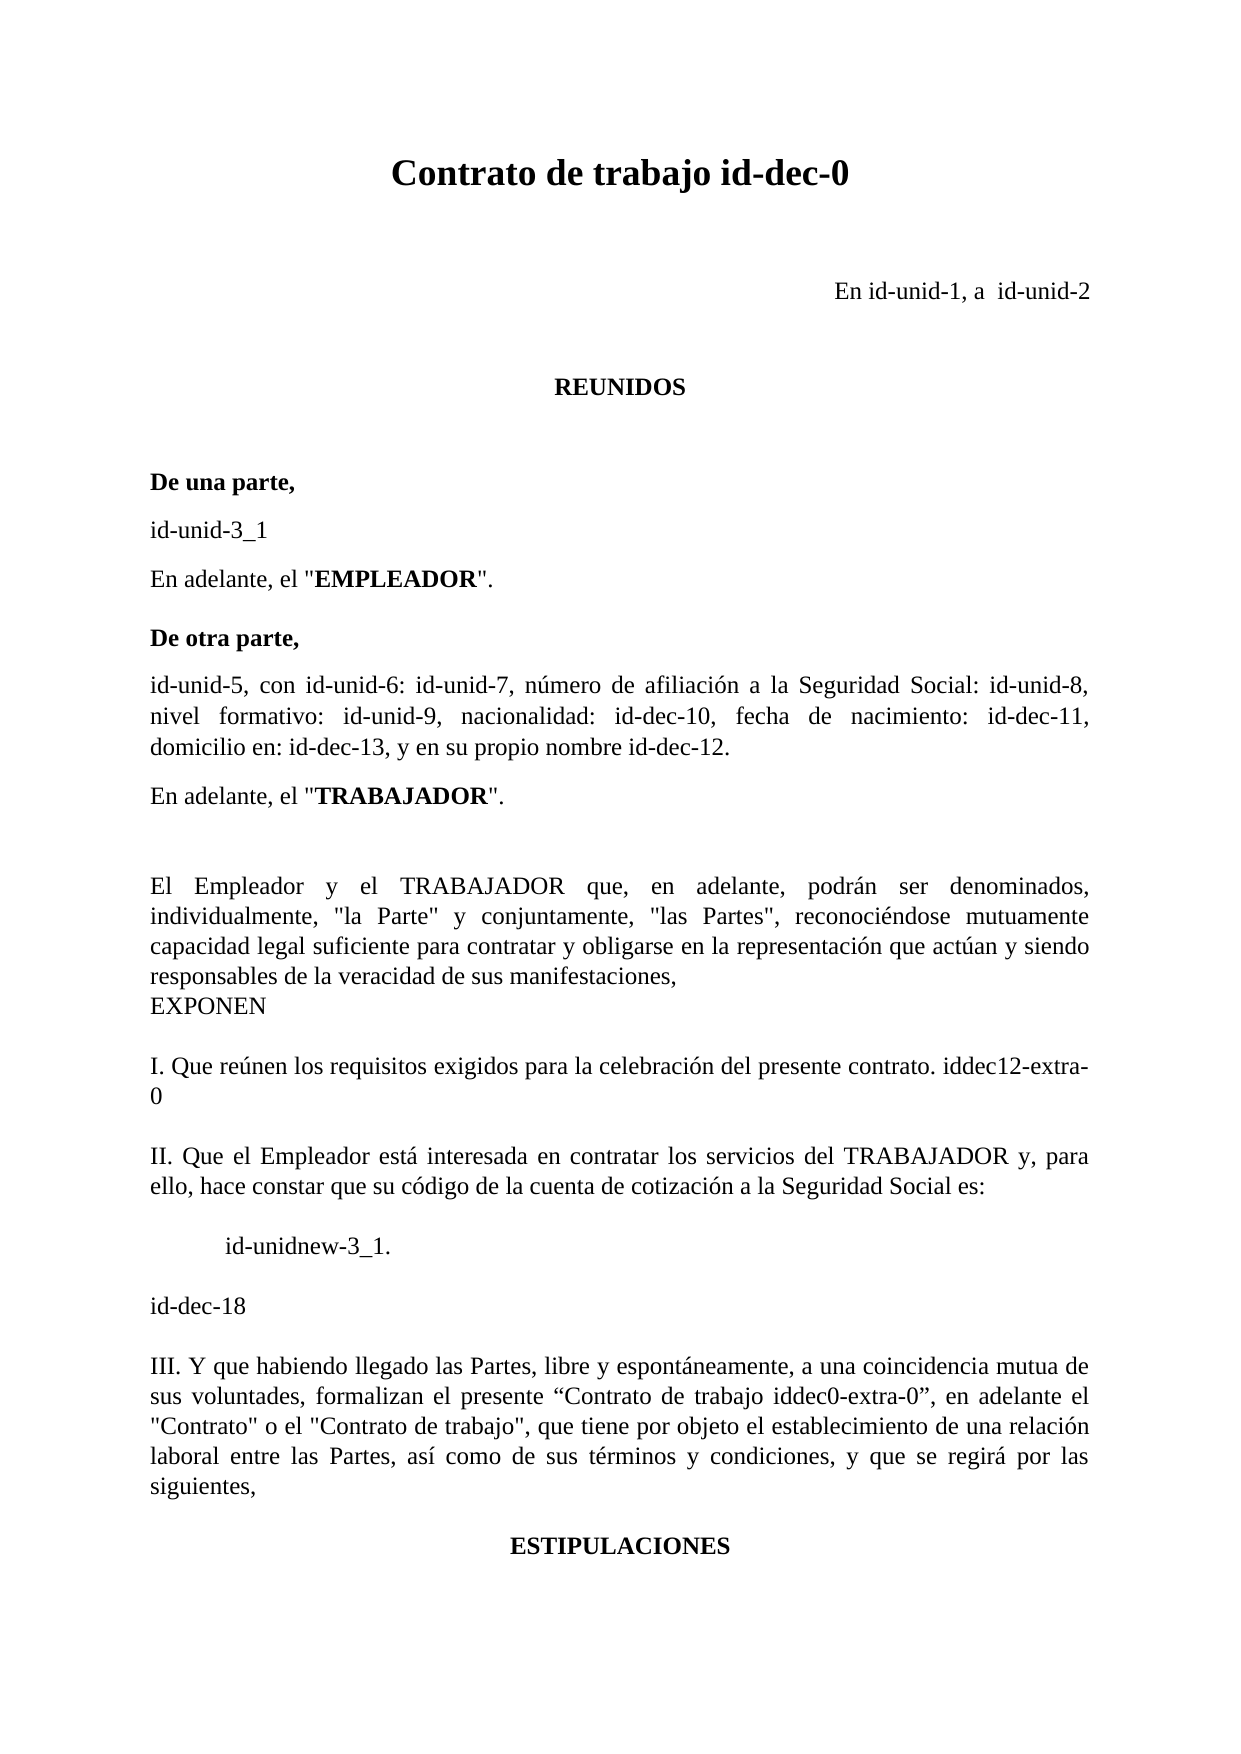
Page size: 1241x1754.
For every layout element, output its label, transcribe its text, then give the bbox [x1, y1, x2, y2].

text id-unidnew-3_1. [150, 1230, 1090, 1260]
text En adelante, el "TRABAJADOR". [150, 780, 1090, 810]
text id-dec-18 [150, 1290, 1090, 1320]
text REUNIDOS [150, 372, 1090, 401]
text En adelante, el "EMPLEADOR". [150, 563, 1090, 593]
text I. Que reúnen los requisitos exigidos para la celebración del presente contrato. iddec12-extra-0 [150, 1050, 1090, 1110]
text II. Que el Empleador está interesada en contratar los servicios del TRABAJADOR y, para ello, hace constar que su código de la cuenta de cotización a la Seguridad Social es: [150, 1140, 1090, 1200]
text ESTIPULACIONES [150, 1530, 1090, 1560]
text III. Y que habiendo llegado las Partes, libre y espontáneamente, a una coincidencia mutua de sus voluntades, formalizan el presente “Contrato de trabajo iddec0-extra-0”, en adelante el "Contrato" o el "Contrato de trabajo", que tiene por objeto el establecimiento de una relación laboral entre las Partes, así como de sus términos y condiciones, y que se regirá por las siguientes, [150, 1350, 1090, 1500]
text En id-unid-1, a id-unid-2 [150, 276, 1090, 305]
text id-unid-3_1 [150, 515, 1090, 544]
text Contrato de trabajo id-dec-0 [150, 150, 1090, 193]
text El Empleador y el TRABAJADOR que, en adelante, podrán ser denominados, individualmente, "la Parte" y conjuntamente, "las Partes", reconociéndose mutuamente capacidad legal suficiente para contratar y obligarse en la representación que actúan y siendo responsables de la veracidad de sus manifestaciones, [150, 870, 1090, 990]
text EXPONEN [150, 990, 1090, 1020]
text id-unid-5, con id-unid-6: id-unid-7, número de afiliación a la Seguridad Social: id-unid-8, nivel formativo: id-unid-9, nacionalidad: id-dec-10, fecha de nacimiento: id-dec-11, domicilio en: id-dec-13, y en su propio nombre id-dec-12. [150, 670, 1090, 761]
text De otra parte, [150, 623, 1090, 651]
text De una parte, [150, 467, 1090, 496]
